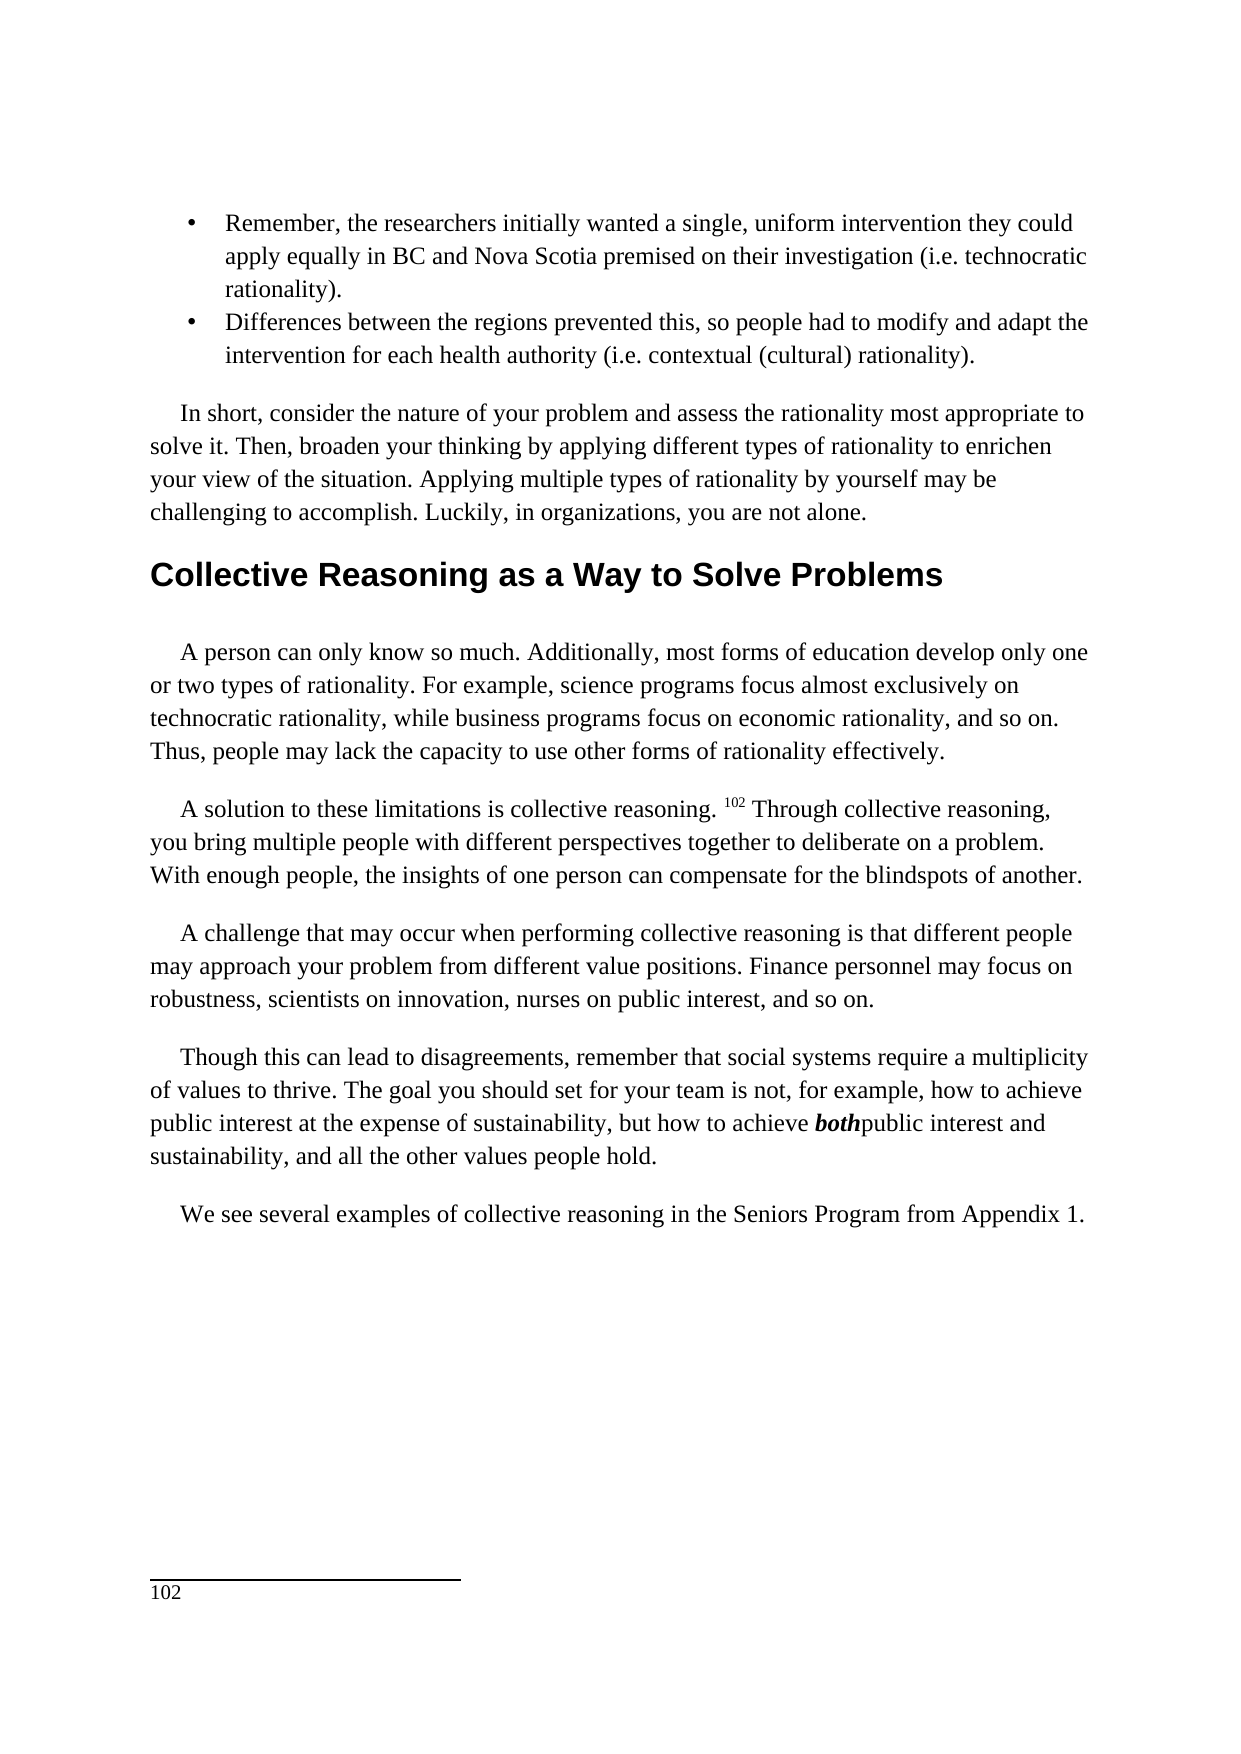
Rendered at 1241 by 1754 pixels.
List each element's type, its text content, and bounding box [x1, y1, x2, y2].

text In short, consider the nature of your problem and assess the rationality most appropriate to solve it. Then, broaden your thinking by applying different types of rationality to enrichen your view of the situation. Applying multiple types of rationality by yourself may be challenging to accomplish. Luckily, in organizations, you are not alone. [150, 398, 1090, 526]
list Differences between the regions prevented this, so people had to modify and adapt the intervention for each health authority (i.e. contextual (cultural) rationality). [187, 307, 1090, 369]
text We see several examples of collective reasoning in the Seniors Program from Appendix 1. [150, 1199, 1090, 1228]
text A challenge that may occur when performing collective reasoning is that different people may approach your problem from different value positions. Finance personnel may focus on robustness, scientists on innovation, nurses on public interest, and so on. [150, 918, 1090, 1013]
list Remember, the researchers initially wanted a single, uniform intervention they could apply equally in BC and Nova Scotia premised on their investigation (i.e. technocratic rationality). [187, 208, 1090, 303]
subtitle Collective Reasoning as a Way to Solve Problems [150, 555, 1090, 594]
text A solution to these limitations is collective reasoning. Through collective reasoning, you bring multiple people with different perspectives together to deliberate on a problem. With enough people, the insights of one person can compensate for the blindspots of another. [150, 794, 1090, 889]
text A person can only know so much. Additionally, most forms of education develop only one or two types of rationality. For example, science programs focus almost exclusively on technocratic rationality, while business programs focus on economic rationality, and so on. Thus, people may lack the capacity to use other forms of rationality effectively. [150, 637, 1090, 765]
text Though this can lead to disagreements, remember that social systems require a multiplicity of values to thrive. The goal you should set for your team is not, for example, how to achieve public interest at the expense of sustainability, but how to achieve bothpublic interest and sustainability, and all the other values people hold. [150, 1042, 1090, 1170]
